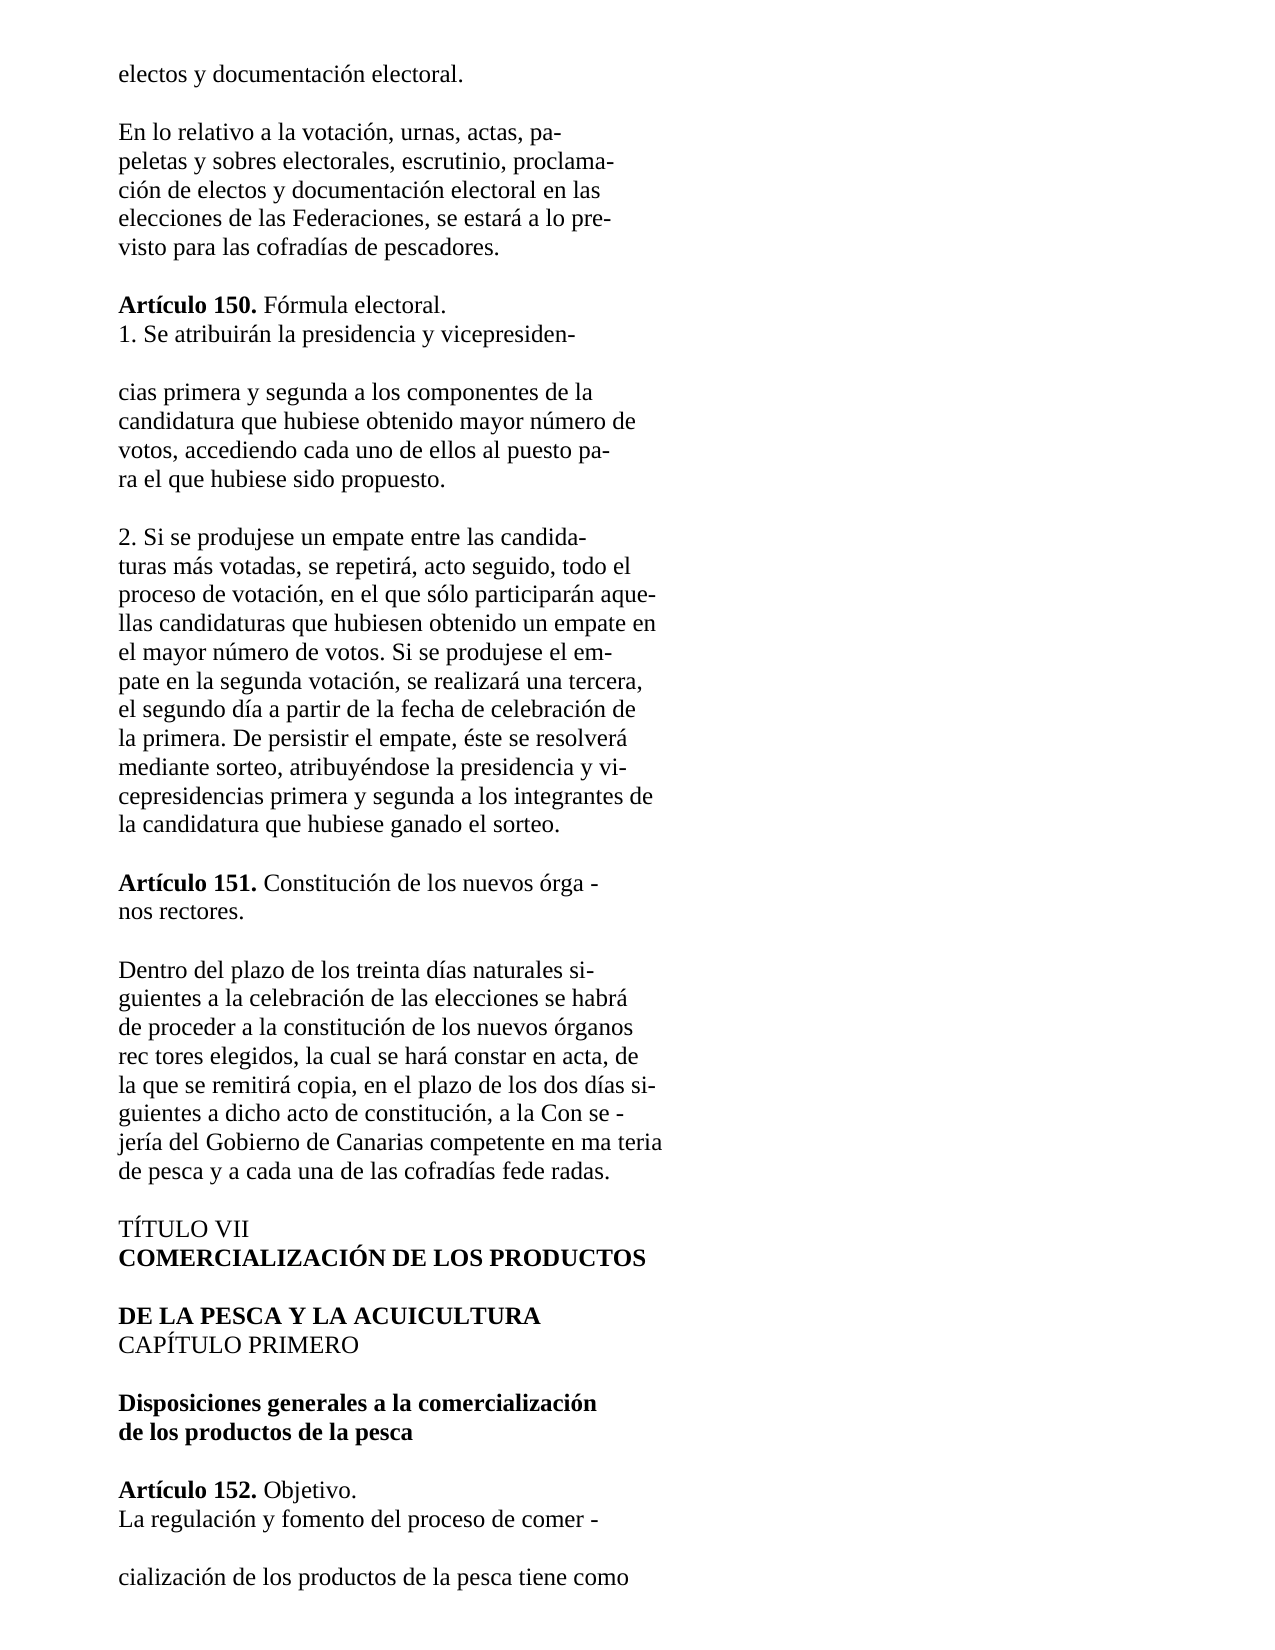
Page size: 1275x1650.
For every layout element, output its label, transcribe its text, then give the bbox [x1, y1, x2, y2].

text Artículo 150. Fórmula electoral. 1. Se atribuirán la presidencia y vicepresiden- [118, 291, 1216, 348]
text En lo relativo a la votación, urnas, actas, pa- peletas y sobres electorales, escrutinio, proclama- ción de electos y documentación electoral en las elecciones de las Federaciones, se estará a lo pre- visto para las cofradías de pescadores. [118, 117, 1216, 261]
text DE LA PESCA Y LA ACUICULTURA CAPÍTULO PRIMERO [118, 1301, 1216, 1359]
text Disposiciones generales a la comercialización de los productos de la pesca [118, 1388, 1216, 1446]
text 2. Si se produjese un empate entre las candida- turas más votadas, se repetirá, acto seguido, todo el proceso de votación, en el que sólo participarán aque- llas candidaturas que hubiesen obtenido un empate en el mayor número de votos. Si se produjese el em- pate en la segunda votación, se realizará una tercera, el segundo día a partir de la fecha de celebración de la primera. De persistir el empate, éste se resolverá mediante sorteo, atribuyéndose la presidencia y vi- cepresidencias primera y segunda a los integrantes de la candidatura que hubiese ganado el sorteo. [118, 522, 1216, 838]
text TÍTULO VII COMERCIALIZACIÓN DE LOS PRODUCTOS [118, 1214, 1216, 1272]
text cialización de los productos de la pesca tiene como [118, 1562, 1216, 1591]
text electos y documentación electoral. [118, 59, 1216, 88]
text Artículo 152. Objetivo. La regulación y fomento del proceso de comer - [118, 1475, 1216, 1533]
text cias primera y segunda a los componentes de la candidatura que hubiese obtenido mayor número de votos, accediendo cada uno de ellos al puesto pa- ra el que hubiese sido propuesto. [118, 377, 1216, 492]
text Artículo 151. Constitución de los nuevos órga - nos rectores. [118, 868, 1216, 925]
text Dentro del plazo de los treinta días naturales si- guientes a la celebración de las elecciones se habrá de proceder a la constitución de los nuevos órganos rec tores elegidos, la cual se hará constar en acta, de la que se remitirá copia, en el plazo de los dos días si- guientes a dicho acto de constitución, a la Con se - jería del Gobierno de Canarias competente en ma teria de pesca y a cada una de las cofradías fede radas. [118, 955, 1216, 1185]
